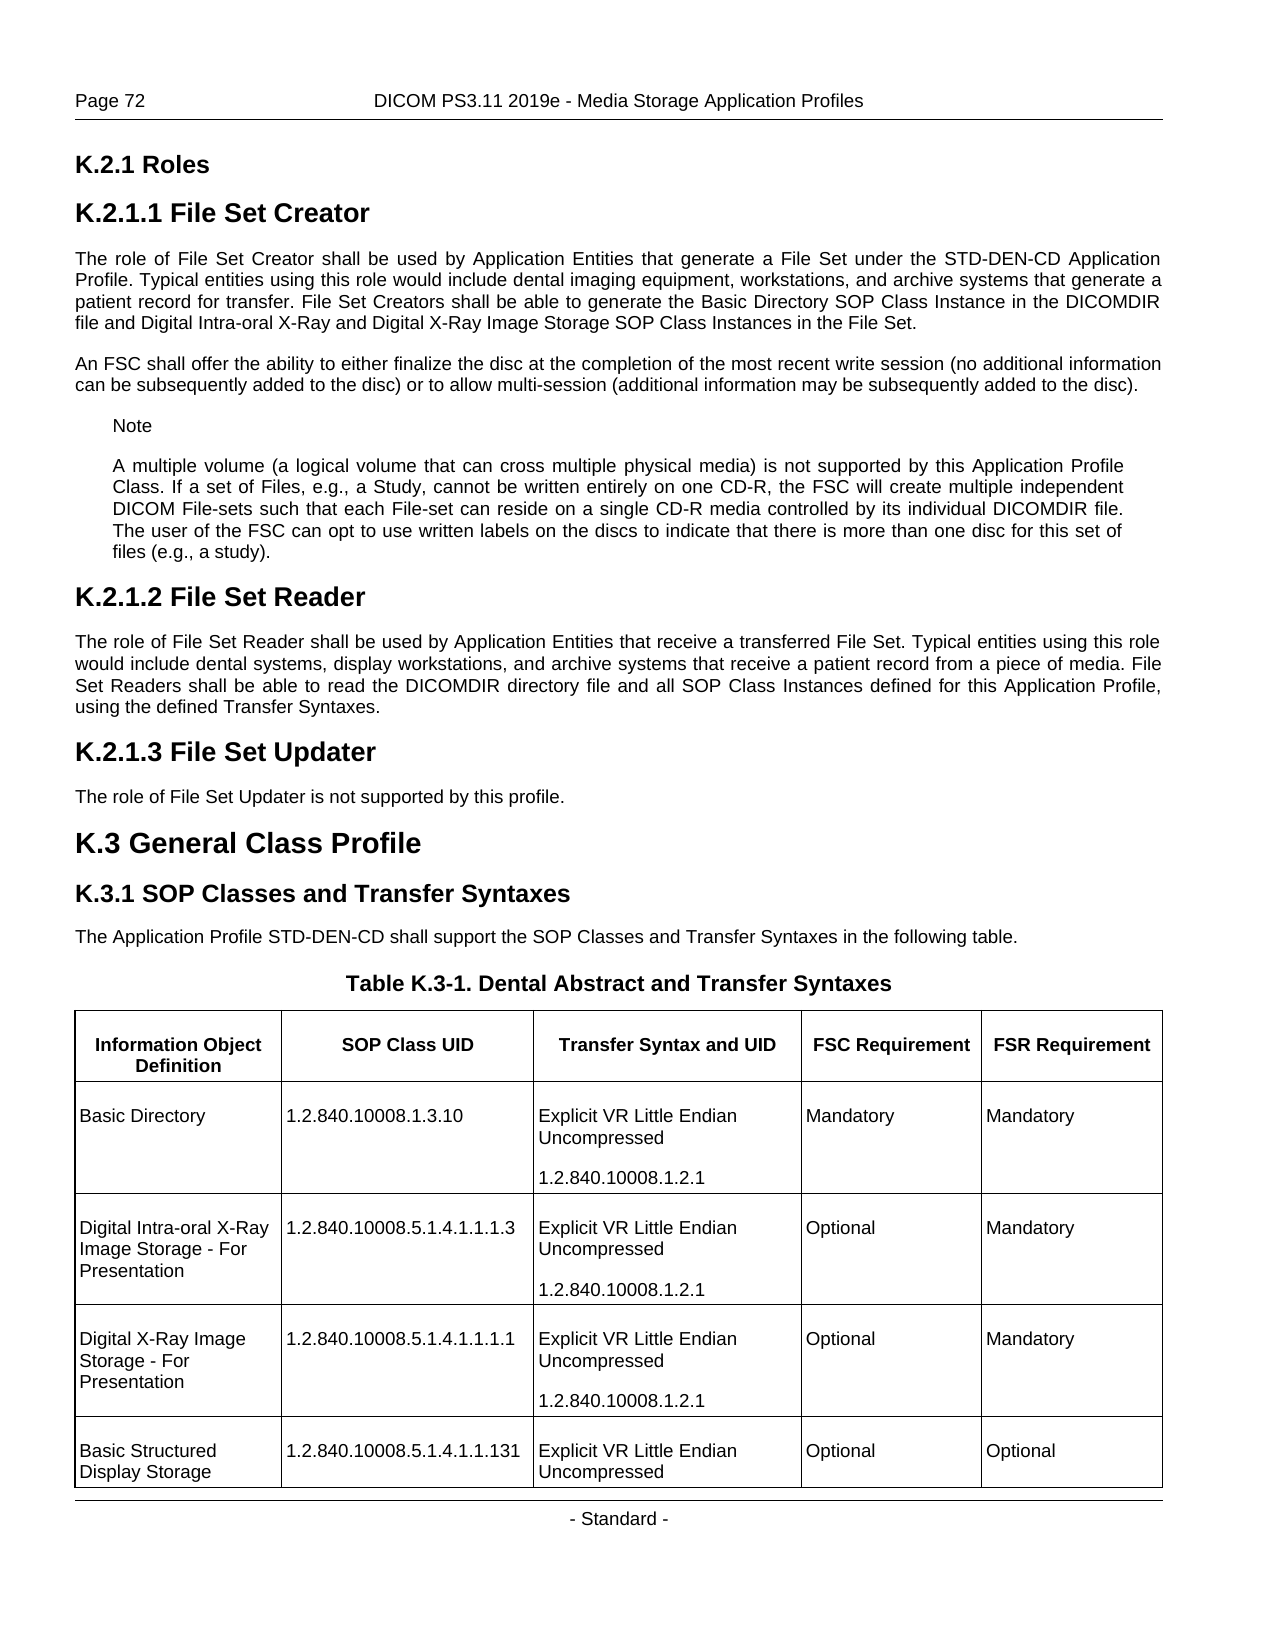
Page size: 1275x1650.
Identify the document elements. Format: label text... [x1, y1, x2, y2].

table_cell Mandatory [982, 1194, 1162, 1304]
text Note [112, 414, 1125, 436]
text A multiple volume (a logical volume that can cross multiple physical media) is not supported by this Application Profile Class. If a set of Files, e.g., a Study, cannot be written entirely on one CD-R, the FSC will create multiple independent DICOM File-sets such that each File-set can reside on a single CD-R media controlled by its individual DICOMDIR file. The user of the FSC can opt to use written labels on the discs to indicate that there is more than one disc for this set of files (e.g., a study). [112, 455, 1125, 562]
table_cell Explicit VR Little Endian Uncompressed [534, 1417, 801, 1487]
text K.2.1 Roles [75, 150, 1162, 179]
table_cell Explicit VR Little Endian Uncompressed 1.2.840.10008.1.2.1 [534, 1194, 801, 1304]
table_cell Basic Structured Display Storage [76, 1417, 281, 1487]
text K.3.1 SOP Classes and Transfer Syntaxes [75, 879, 1162, 908]
text The role of File Set Reader shall be used by Application Entities that receive a transferred File Set. Typical entities using this role would include dental systems, display workstations, and archive systems that receive a patient record from a piece of media. File Set Readers shall be able to read the DICOMDIR directory file and all SOP Class Instances defined for this Application Profile, using the defined Transfer Syntaxes. [75, 631, 1162, 717]
table_cell Optional [802, 1417, 981, 1487]
table_header Information Object Definition [76, 1011, 281, 1081]
text The Application Profile STD-DEN-CD shall support the SOP Classes and Transfer Syntaxes in the following table. [75, 926, 1162, 948]
table_header SOP Class UID [282, 1011, 533, 1081]
text K.2.1.3 File Set Updater [75, 736, 1162, 767]
text An FSC shall offer the ability to either finalize the disc at the completion of the most recent write session (no additional information can be subsequently added to the disc) or to allow multi-session (additional information may be subsequently added to the disc). [75, 352, 1162, 396]
table_header FSC Requirement [802, 1011, 981, 1081]
text K.2.1.2 File Set Reader [75, 581, 1162, 612]
table_cell Explicit VR Little Endian Uncompressed 1.2.840.10008.1.2.1 [534, 1082, 801, 1193]
table_cell Mandatory [982, 1082, 1162, 1193]
text The role of File Set Updater is not supported by this profile. [75, 786, 1162, 808]
table_cell 1.2.840.10008.5.1.4.1.1.131 [282, 1417, 533, 1487]
table_cell Optional [802, 1194, 981, 1304]
table_cell Optional [802, 1305, 981, 1416]
text K.2.1.1 File Set Creator [75, 197, 1162, 229]
table_cell Digital X-Ray Image Storage - For Presentation [76, 1305, 281, 1416]
table_cell Mandatory [802, 1082, 981, 1193]
table_cell Digital Intra-oral X-Ray Image Storage - For Presentation [76, 1194, 281, 1304]
table_cell Basic Directory [76, 1082, 281, 1193]
table_header FSR Requirement [982, 1011, 1162, 1081]
table_cell 1.2.840.10008.5.1.4.1.1.1.1 [282, 1305, 533, 1416]
text K.3 General Class Profile [75, 827, 1162, 860]
table_cell 1.2.840.10008.1.3.10 [282, 1082, 533, 1193]
table_cell 1.2.840.10008.5.1.4.1.1.1.3 [282, 1194, 533, 1304]
table_header Transfer Syntax and UID [534, 1011, 801, 1081]
table_cell Optional [982, 1417, 1162, 1487]
text Table K.3-1. Dental Abstract and Transfer Syntaxes [75, 970, 1162, 996]
table_cell Explicit VR Little Endian Uncompressed 1.2.840.10008.1.2.1 [534, 1305, 801, 1416]
text The role of File Set Creator shall be used by Application Entities that generate a File Set under the STD-DEN-CD Application Profile. Typical entities using this role would include dental imaging equipment, workstations, and archive systems that generate a patient record for transfer. File Set Creators shall be able to generate the Basic Directory SOP Class Instance in the DICOMDIR file and Digital Intra-oral X-Ray and Digital X-Ray Image Storage SOP Class Instances in the File Set. [75, 247, 1162, 334]
table_cell Mandatory [982, 1305, 1162, 1416]
